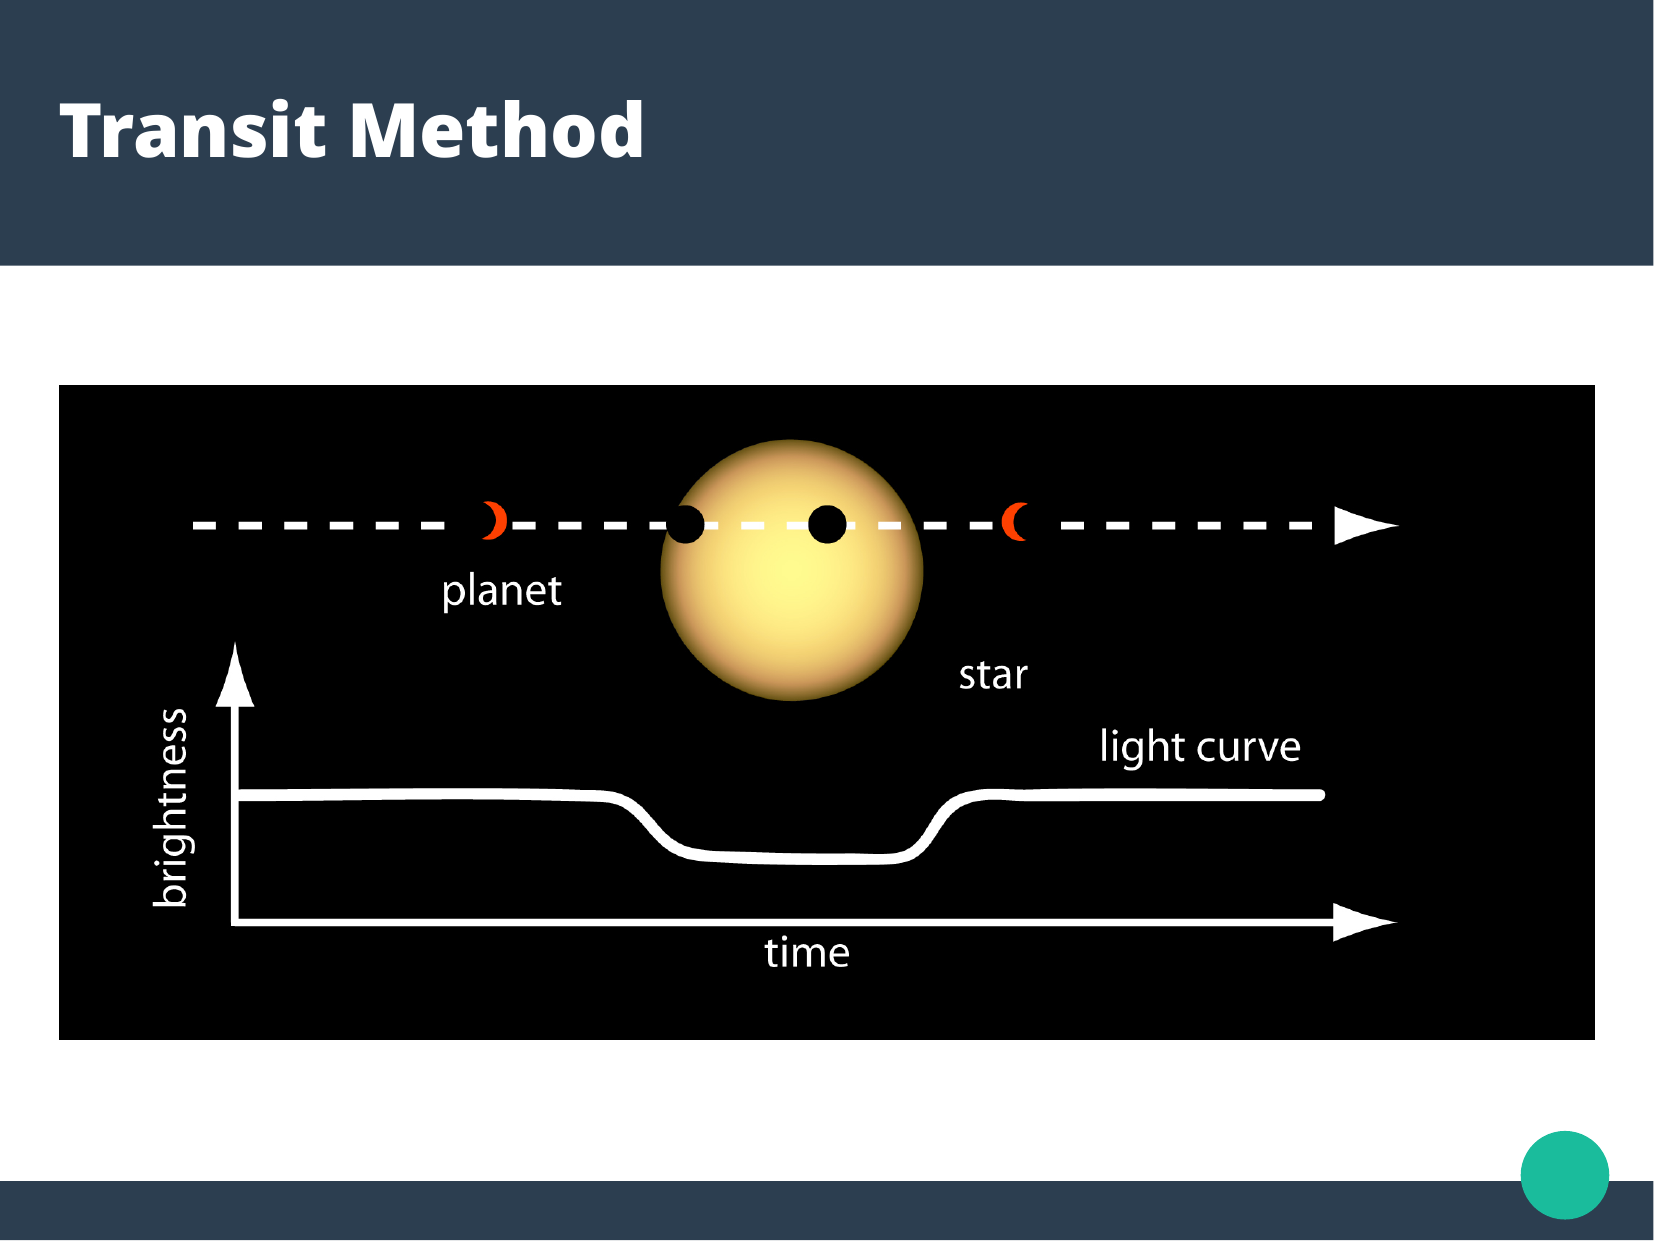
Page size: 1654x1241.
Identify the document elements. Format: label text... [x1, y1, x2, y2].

picture [59, 385, 1595, 1040]
title Transit Method [59, 49, 1595, 207]
